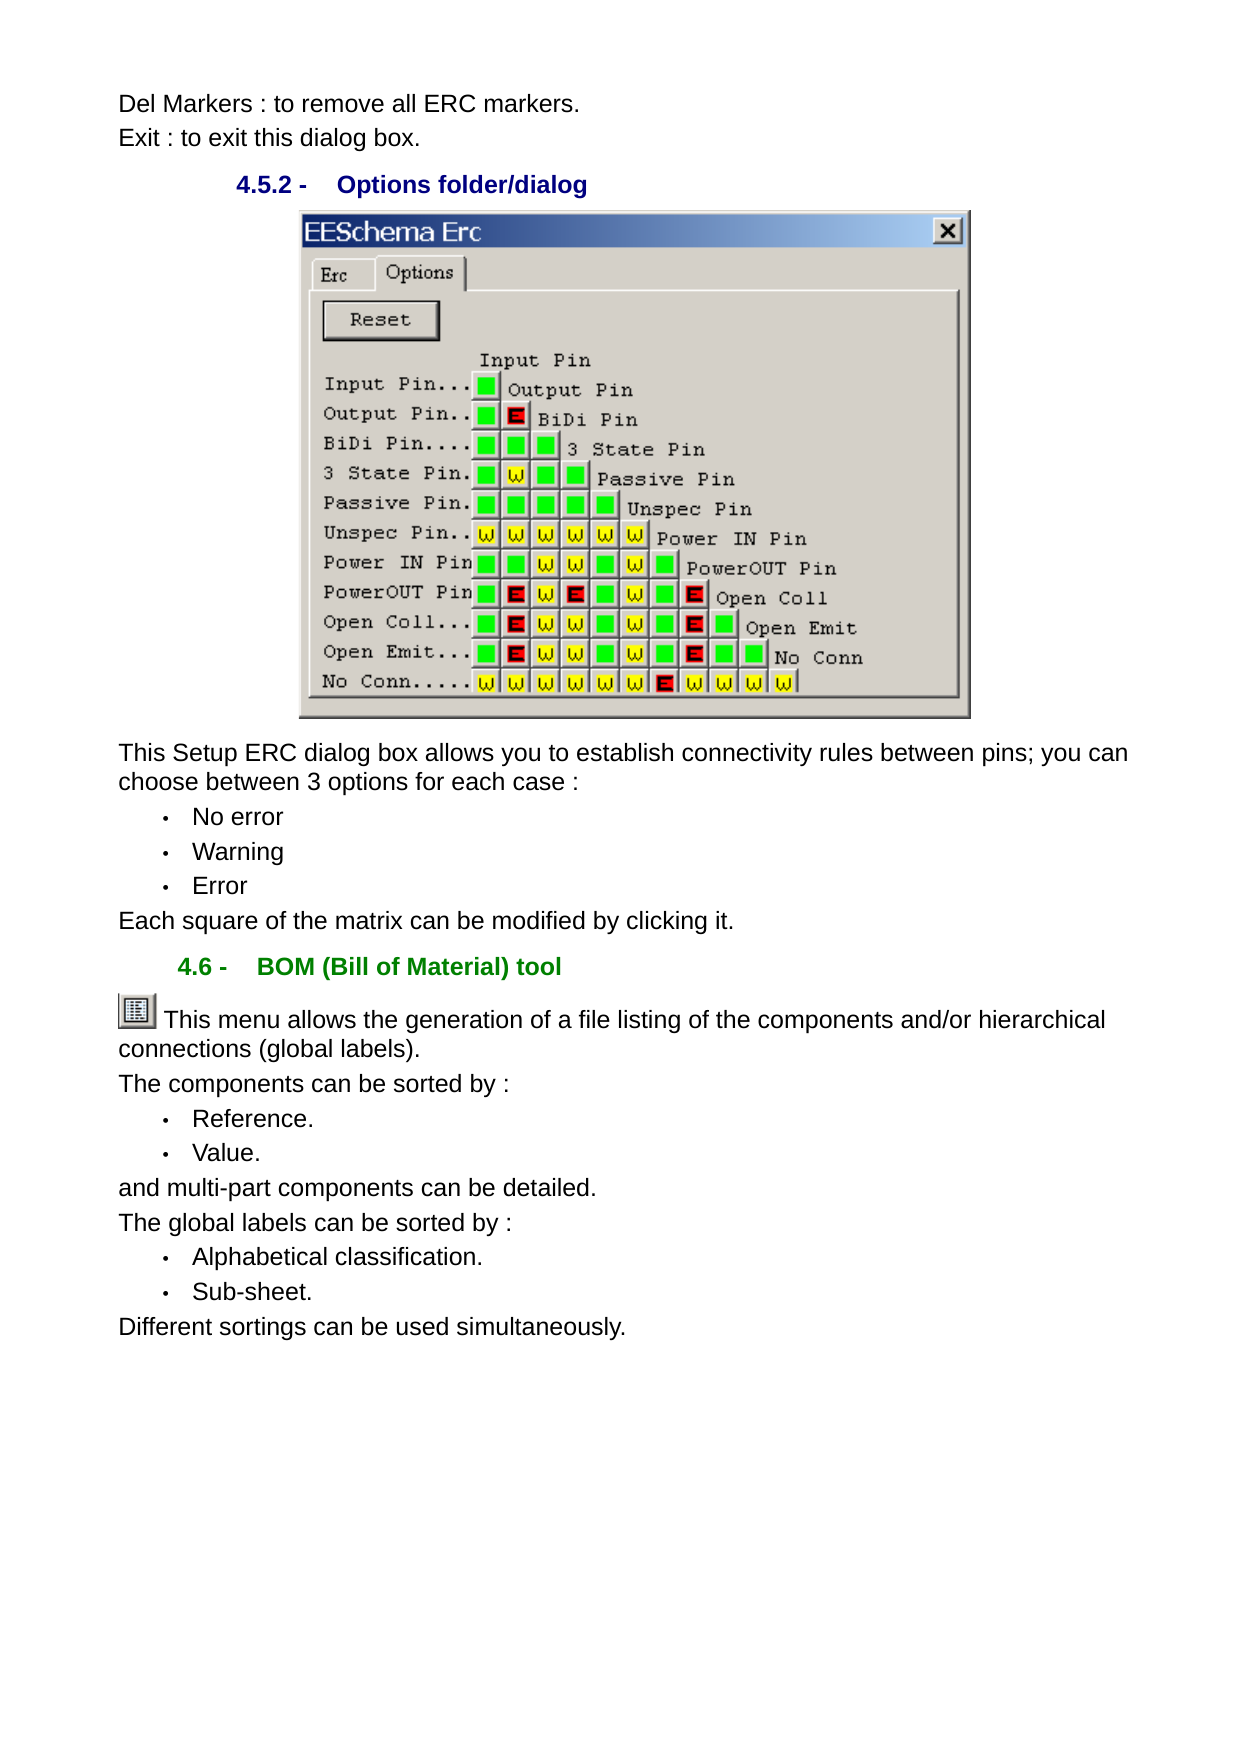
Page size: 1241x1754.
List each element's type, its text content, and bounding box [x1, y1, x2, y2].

text The global labels can be sorted by : [118, 1208, 1152, 1236]
text This Setup ERC dialog box allows you to establish connectivity rules between pins; you can choose between 3 options for each case : [118, 738, 1152, 796]
list Sub-sheet. [162, 1277, 1152, 1306]
text Exit : to exit this dialog box. [118, 123, 1152, 152]
picture [298, 210, 971, 719]
list Alphabetical classification. [162, 1242, 1152, 1271]
subtitle BOM (Bill of Material) tool [177, 952, 1152, 981]
text This menu allows the generation of a file listing of the components and/or hierarchical connections (global labels). [118, 993, 1152, 1063]
subtitle Options folder/dialog [236, 170, 1152, 198]
list Warning [162, 837, 1152, 865]
picture [118, 992, 158, 1029]
text Each square of the matrix can be modified by clicking it. [118, 906, 1152, 935]
list Value. [162, 1138, 1152, 1167]
text The components can be sorted by : [118, 1069, 1152, 1098]
text Del Markers : to remove all ERC markers. [118, 88, 1152, 117]
text Different sortings can be used simultaneously. [118, 1312, 1152, 1341]
list Reference. [162, 1104, 1152, 1132]
list No error [162, 802, 1152, 831]
list Error [162, 871, 1152, 900]
text and multi-part components can be detailed. [118, 1173, 1152, 1202]
